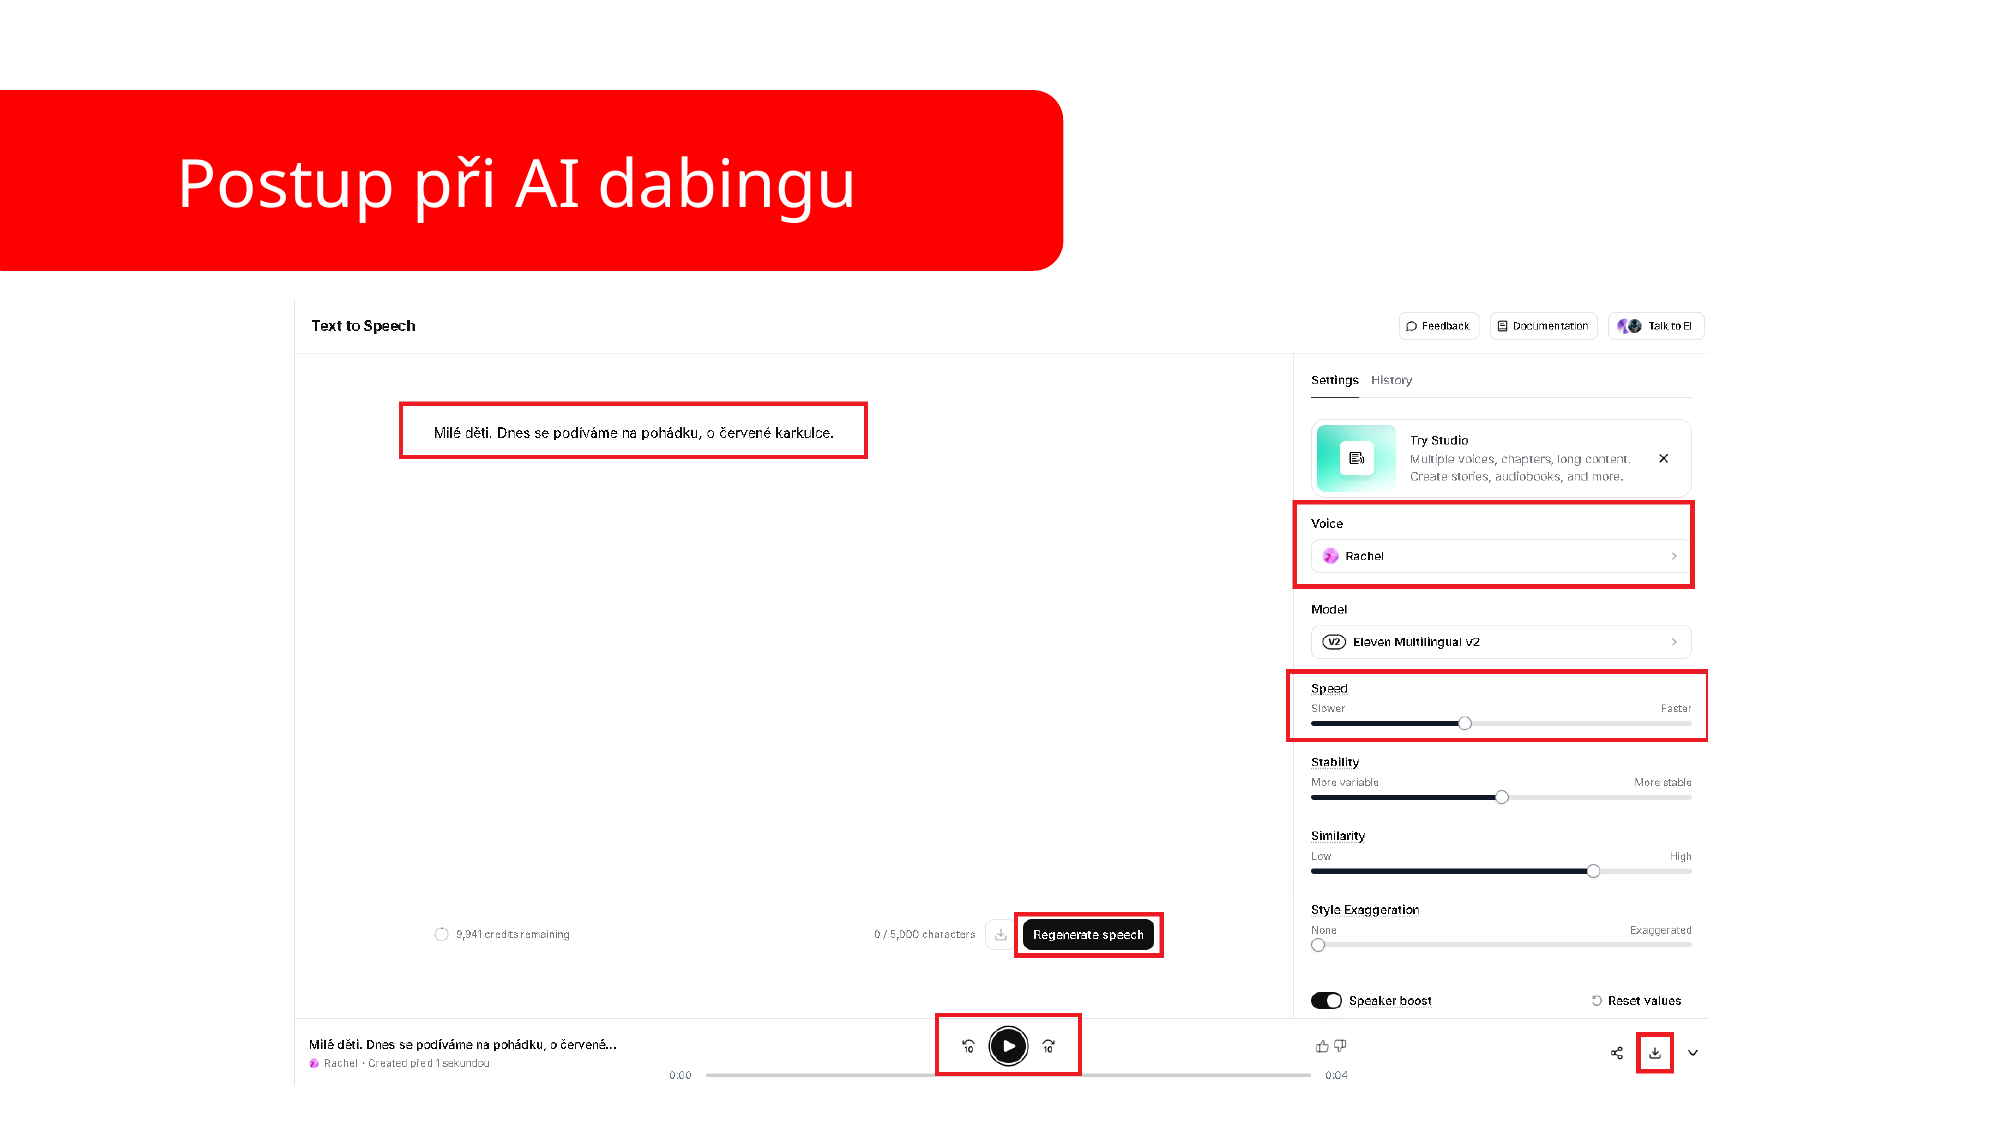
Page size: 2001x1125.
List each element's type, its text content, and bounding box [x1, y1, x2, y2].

text_box Postup při AI dabingu [0, 90, 1064, 271]
picture [292, 299, 1708, 1086]
